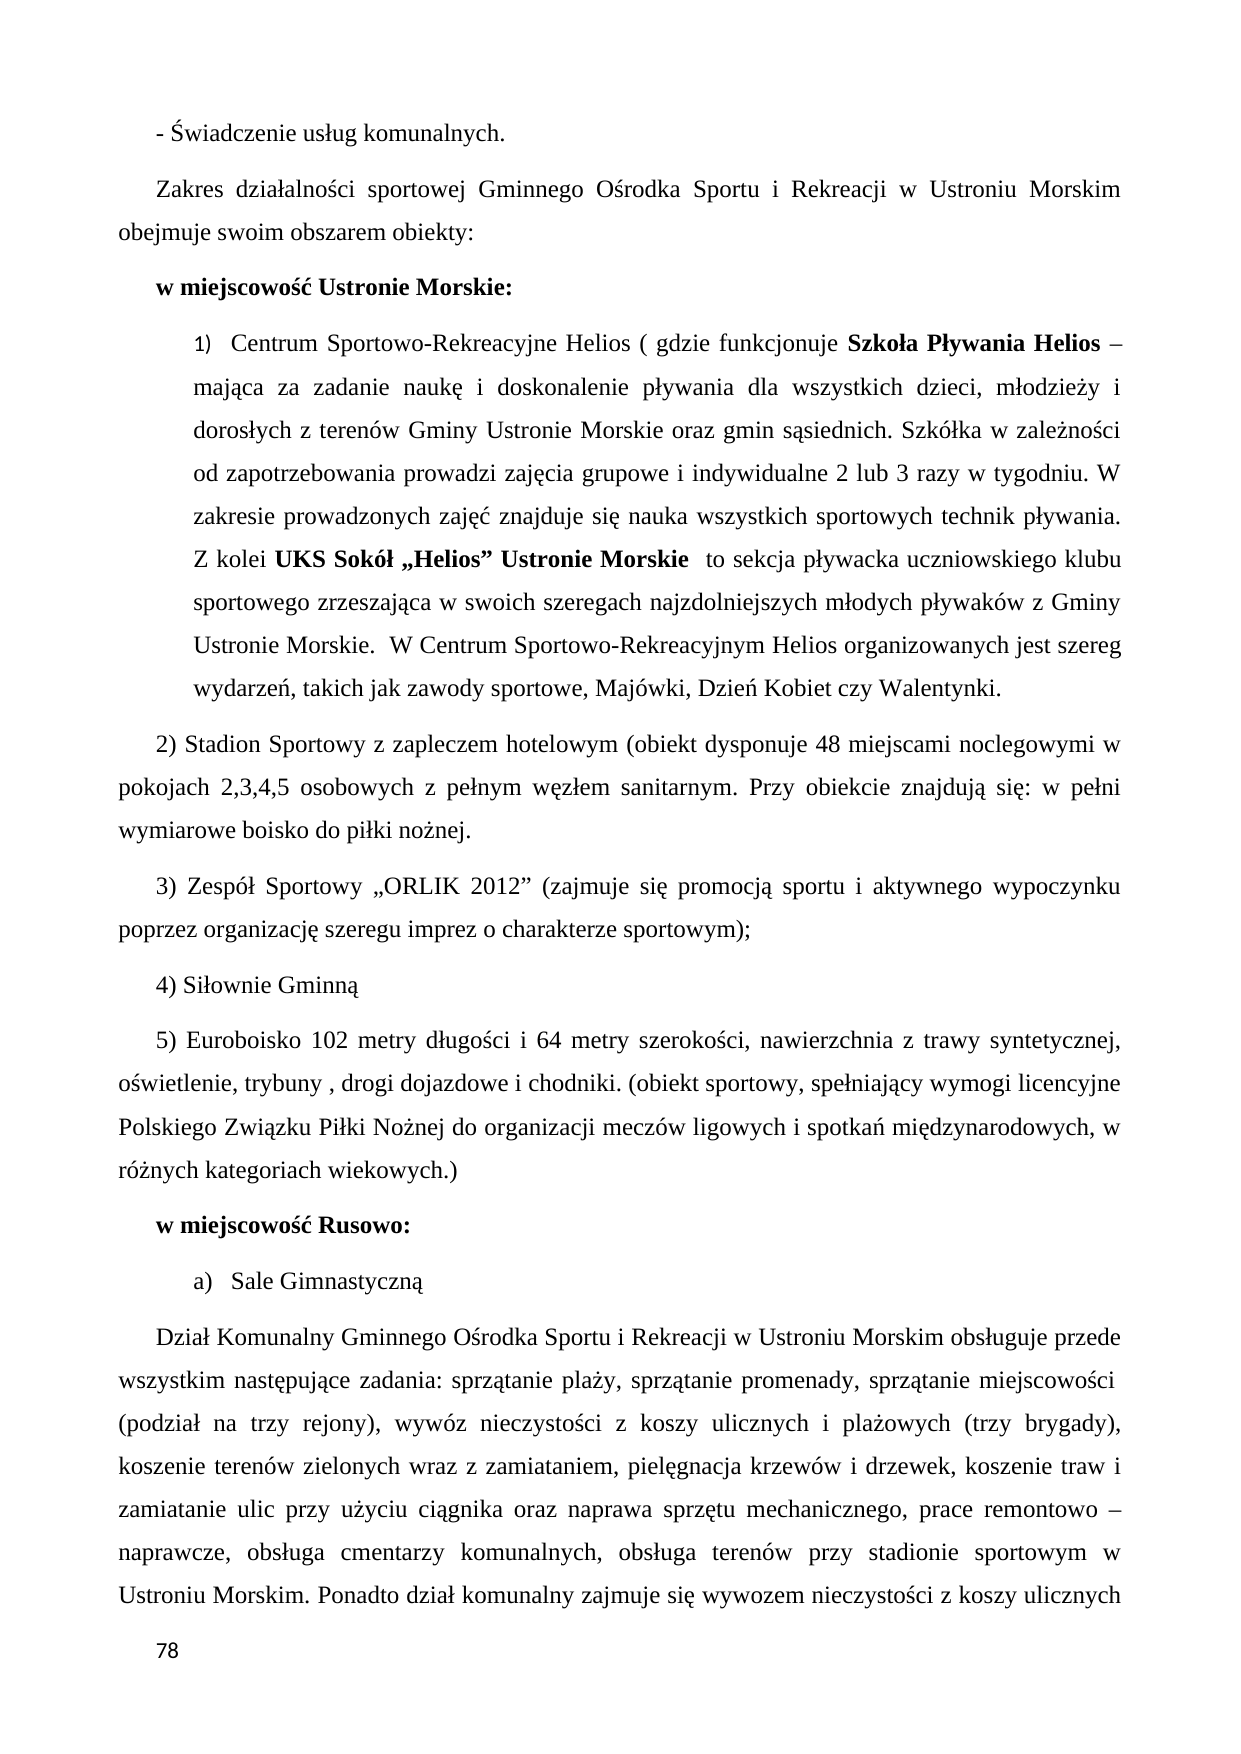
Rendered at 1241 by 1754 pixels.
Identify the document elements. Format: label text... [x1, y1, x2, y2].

text 4) Siłownie Gminną [118, 970, 1122, 998]
text 2) Stadion Sportowy z zapleczem hotelowym (obiekt dysponuje 48 miejscami noclegowymi w pokojach 2,3,4,5 osobowych z pełnym węzłem sanitarnym. Przy obiekcie znajdują się: w pełni wymiarowe boisko do piłki nożnej. [118, 729, 1122, 844]
text 5) Euroboisko 102 metry długości i 64 metry szerokości, nawierzchnia z trawy syntetycznej, oświetlenie, trybuny , drogi dojazdowe i chodniki. (obiekt sportowy, spełniający wymogi licencyjne Polskiego Związku Piłki Nożnej do organizacji meczów ligowych i spotkań międzynarodowych, w różnych kategoriach wiekowych.) [118, 1025, 1122, 1183]
text 3) Zespół Sportowy „ORLIK 2012” (zajmuje się promocją sportu i aktywnego wypoczynku poprzez organizację szeregu imprez o charakterze sportowym); [118, 871, 1122, 943]
list Sale Gimnastyczną [156, 1266, 1122, 1295]
text Dział Komunalny Gminnego Ośrodka Sportu i Rekreacji w Ustroniu Morskim obsługuje przede wszystkim następujące zadania: sprzątanie plaży, sprzątanie promenady, sprzątanie miejscowości (podział na trzy rejony), wywóz nieczystości z koszy ulicznych i plażowych (trzy brygady), koszenie terenów zielonych wraz z zamiataniem, pielęgnacja krzewów i drzewek, koszenie traw i zamiatanie ulic przy użyciu ciągnika oraz naprawa sprzętu mechanicznego, prace remontowo – naprawcze, obsługa cmentarzy komunalnych, obsługa terenów przy stadionie sportowym w Ustroniu Morskim. Ponadto dział komunalny zajmuje się wywozem nieczystości z koszy ulicznych [118, 1322, 1122, 1609]
text w miejscowość Rusowo: [118, 1210, 1122, 1239]
text w miejscowość Ustronie Morskie: [118, 272, 1122, 301]
text - Świadczenie usług komunalnych. [118, 118, 1122, 147]
text Zakres działalności sportowej Gminnego Ośrodka Sportu i Rekreacji w Ustroniu Morskim obejmuje swoim obszarem obiekty: [118, 174, 1122, 246]
list Centrum Sportowo-Rekreacyjne Helios ( gdzie funkcjonuje Szkoła Pływania Helios – mająca za zadanie naukę i doskonalenie pływania dla wszystkich dzieci, młodzieży i dorosłych z terenów Gminy Ustronie Morskie oraz gmin sąsiednich. Szkółka w zależności od zapotrzebowania prowadzi zajęcia grupowe i indywidualne 2 lub 3 razy w tygodniu. W zakresie prowadzonych zajęć znajduje się nauka wszystkich sportowych technik pływania. Z kolei UKS Sokół „Helios” Ustronie Morskie to sekcja pływacka uczniowskiego klubu sportowego zrzeszająca w swoich szeregach najzdolniejszych młodych pływaków z Gminy Ustronie Morskie. W Centrum Sportowo-Rekreacyjnym Helios organizowanych jest szereg wydarzeń, takich jak zawody sportowe, Majówki, Dzień Kobiet czy Walentynki. [156, 328, 1122, 702]
